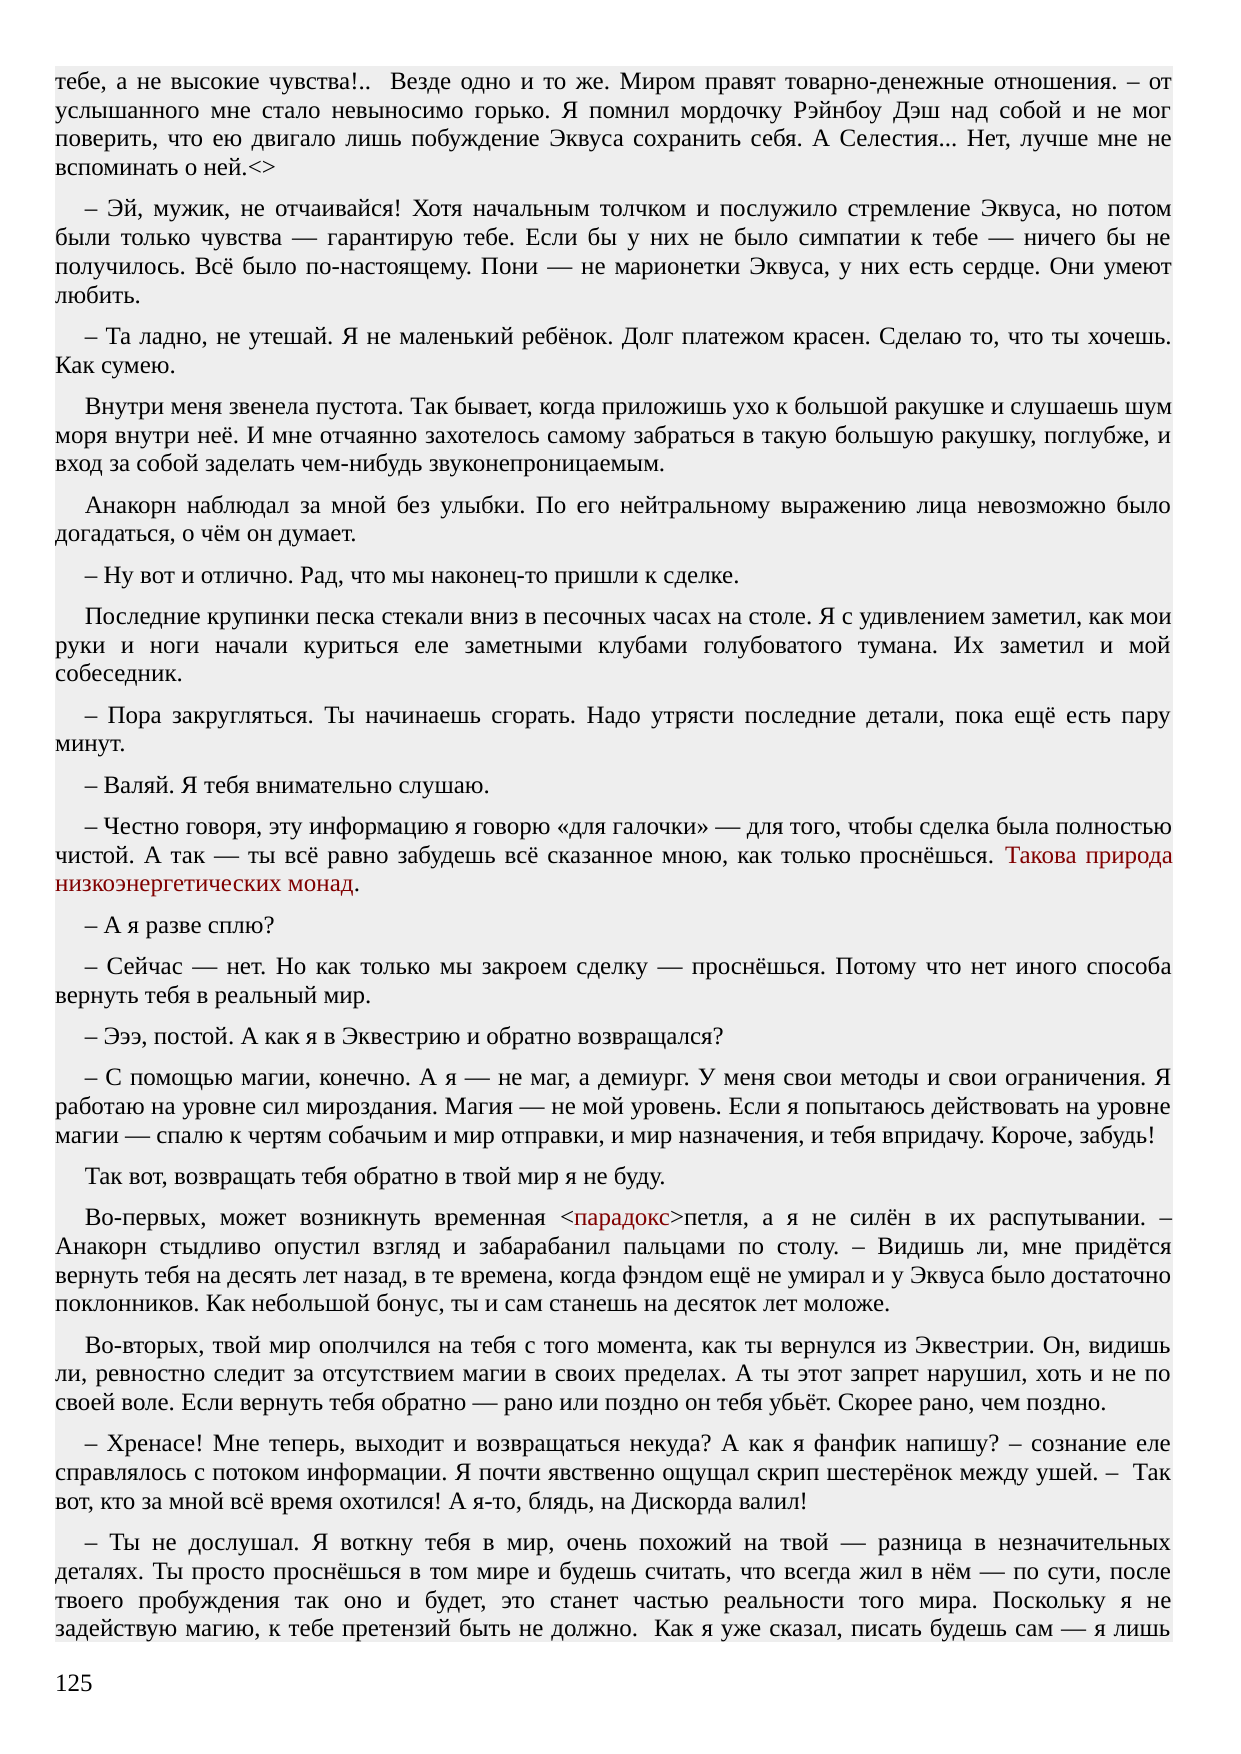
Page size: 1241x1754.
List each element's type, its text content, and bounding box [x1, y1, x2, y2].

text – Ну вот и отлично. Рад, что мы наконец-то пришли к сделке. [55, 560, 1173, 588]
text – Хренасе! Мне теперь, выходит и возвращаться некуда? А как я фанфик напишу? – сознание еле справлялось с потоком информации. Я почти явственно ощущал скрип шестерёнок между ушей. – Так вот, кто за мной всё время охотился! А я-то, блядь, на Дискорда валил! [55, 1428, 1173, 1515]
text – Та ладно, не утешай. Я не маленький ребёнок. Долг платежом красен. Сделаю то, что ты хочешь. Как сумею. [55, 321, 1173, 378]
text Во-вторых, твой мир ополчился на тебя с того момента, как ты вернулся из Эквестрии. Он, видишь ли, ревностно следит за отсутствием магии в своих пределах. А ты этот запрет нарушил, хоть и не по своей воле. Если вернуть тебя обратно — рано или поздно он тебя убьёт. Скорее рано, чем поздно. [55, 1330, 1173, 1416]
text – Эээ, постой. А как я в Эквестрию и обратно возвращался? [55, 1021, 1173, 1050]
text – А я разве сплю? [55, 910, 1173, 938]
text тебе, а не высокие чувства!.. Везде одно и то же. Миром правят товарно-денежные отношения. – от услышанного мне стало невыносимо горько. Я помнил мордочку Рэйнбоу Дэш над собой и не мог поверить, что ею двигало лишь побуждение Эквуса сохранить себя. А Селестия... Нет, лучше мне не вспоминать о ней.<> [55, 66, 1173, 181]
text – Валяй. Я тебя внимательно слушаю. [55, 770, 1173, 798]
text – Честно говоря, эту информацию я говорю «для галочки» — для того, чтобы сделка была полностью чистой. А так — ты всё равно забудешь всё сказанное мною, как только проснёшься. Такова природа низкоэнергетических монад. [55, 811, 1173, 897]
text Последние крупинки песка стекали вниз в песочных часах на столе. Я с удивлением заметил, как мои руки и ноги начали куриться еле заметными клубами голубоватого тумана. Их заметил и мой собеседник. [55, 601, 1173, 687]
text – Пора закругляться. Ты начинаешь сгорать. Надо утрясти последние детали, пока ещё есть пару минут. [55, 700, 1173, 757]
text Анакорн наблюдал за мной без улыбки. По его нейтральному выражению лица невозможно было догадаться, о чём он думает. [55, 490, 1173, 547]
text – С помощью магии, конечно. А я — не маг, а демиург. У меня свои методы и свои ограничения. Я работаю на уровне сил мироздания. Магия — не мой уровень. Если я попытаюсь действовать на уровне магии — спалю к чертям собачьим и мир отправки, и мир назначения, и тебя впридачу. Короче, забудь! [55, 1062, 1173, 1148]
text – Сейчас — нет. Но как только мы закроем сделку — проснёшься. Потому что нет иного способа вернуть тебя в реальный мир. [55, 951, 1173, 1008]
text Так вот, возвращать тебя обратно в твой мир я не буду. [55, 1161, 1173, 1190]
text Во-первых, может возникнуть временная <парадокс>петля, а я не силён в их распутывании. – Анакорн стыдливо опустил взгляд и забарабанил пальцами по столу. – Видишь ли, мне придётся вернуть тебя на десять лет назад, в те времена, когда фэндом ещё не умирал и у Эквуса было достаточно поклонников. Как небольшой бонус, ты и сам станешь на десяток лет моложе. [55, 1202, 1173, 1317]
text Внутри меня звенела пустота. Так бывает, когда приложишь ухо к большой ракушке и слушаешь шум моря внутри неё. И мне отчаянно захотелось самому забраться в такую большую ракушку, поглубже, и вход за собой заделать чем-нибудь звуконепроницаемым. [55, 391, 1173, 477]
text – Ты не дослушал. Я воткну тебя в мир, очень похожий на твой — разница в незначительных деталях. Ты просто проснёшься в том мире и будешь считать, что всегда жил в нём — по сути, после твоего пробуждения так оно и будет, это станет частью реальности того мира. Поскольку я не задействую магию, к тебе претензий быть не должно. Как я уже сказал, писать будешь сам — я лишь [55, 1527, 1173, 1642]
text – Эй, мужик, не отчаивайся! Хотя начальным толчком и послужило стремление Эквуса, но потом были только чувства — гарантирую тебе. Если бы у них не было симпатии к тебе — ничего бы не получилось. Всё было по-настоящему. Пони — не марионетки Эквуса, у них есть сердце. Они умеют любить. [55, 193, 1173, 308]
